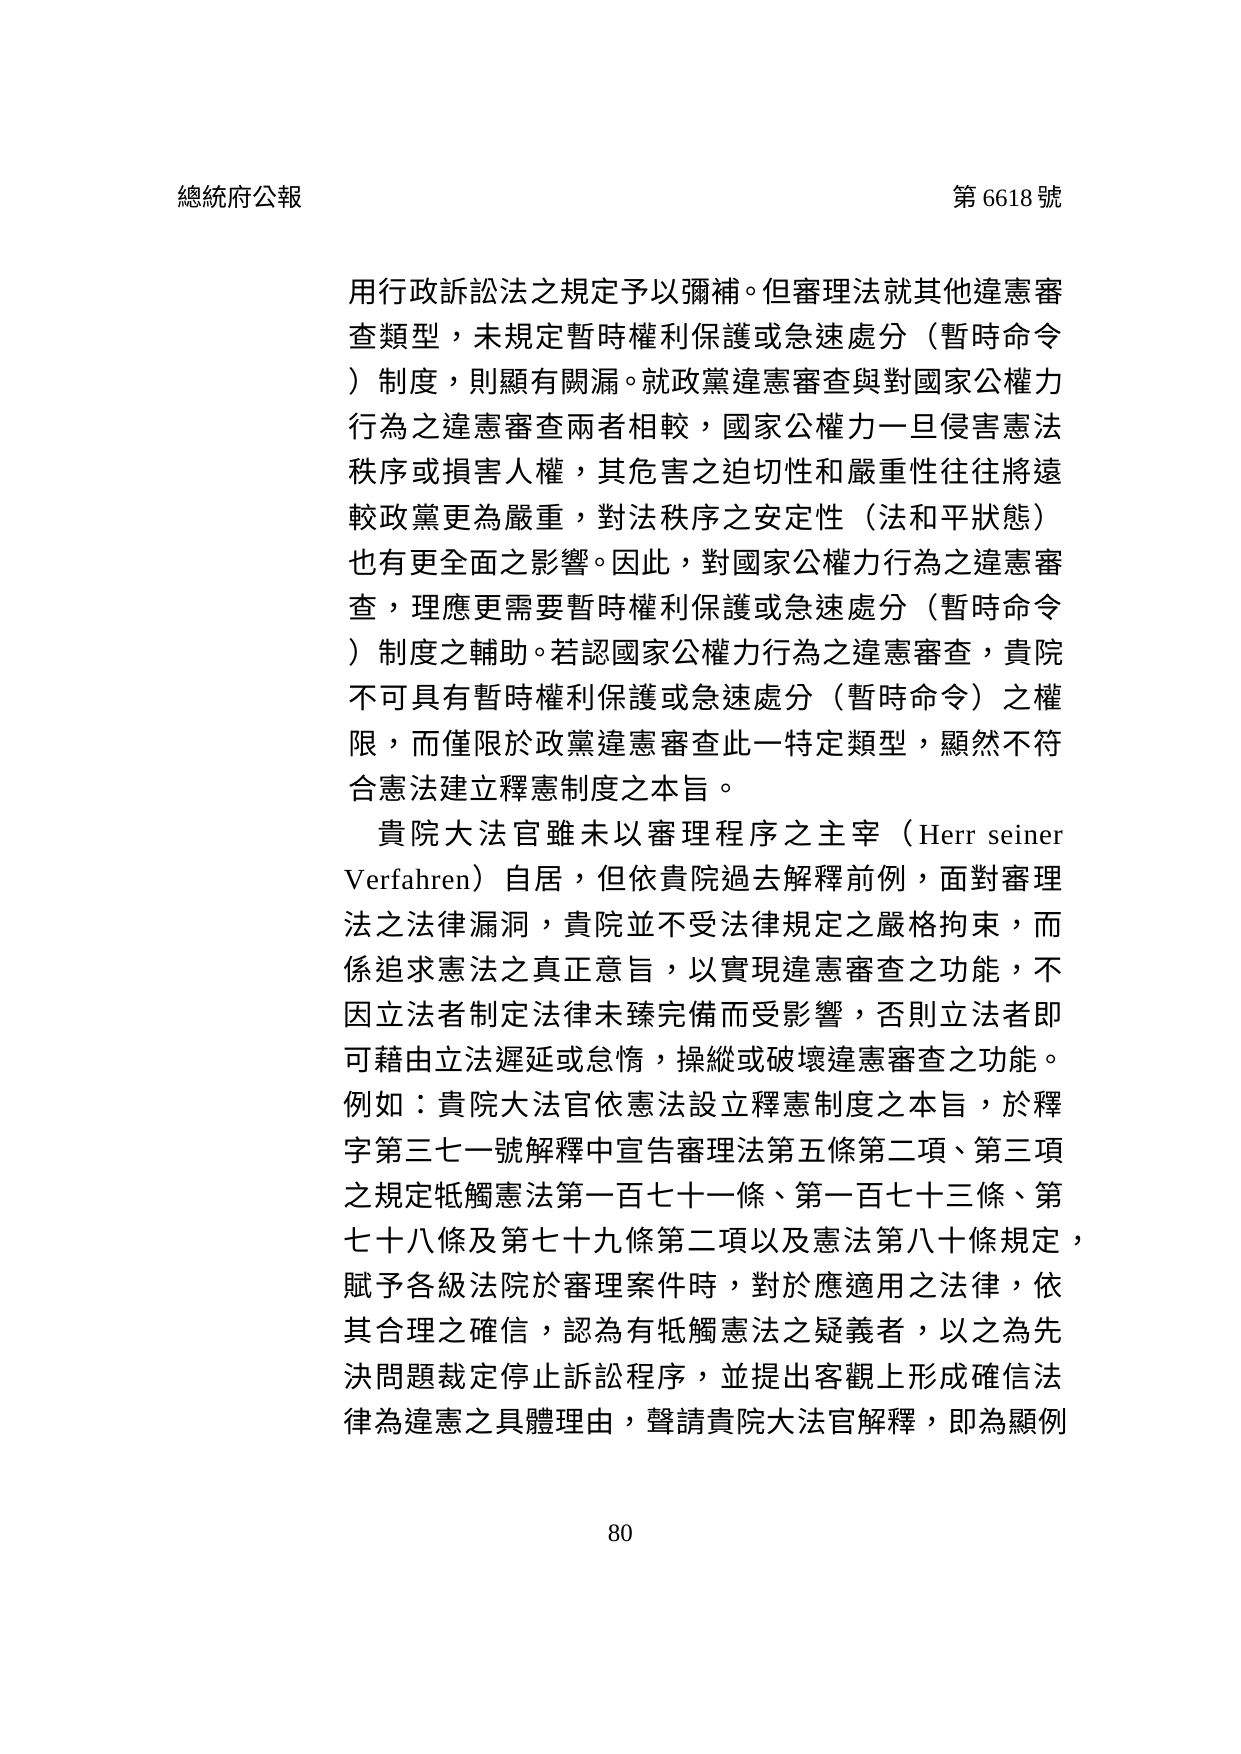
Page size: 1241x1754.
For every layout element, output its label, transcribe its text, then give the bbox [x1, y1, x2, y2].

text 用行政訴訟法之規定予以彌補。但審理法就其他違憲審查類型，未規定暫時權利保護或急速處分（暫時命令）制度，則顯有闕漏。就政黨違憲審查與對國家公權力行為之違憲審查兩者相較，國家公權力一旦侵害憲法秩序或損害人權，其危害之迫切性和嚴重性往往將遠較政黨更為嚴重，對法秩序之安定性（法和平狀態）也有更全面之影響。因此，對國家公權力行為之違憲審查，理應更需要暫時權利保護或急速處分（暫時命令）制度之輔助。若認國家公權力行為之違憲審查，貴院不可具有暫時權利保護或急速處分（暫時命令）之權限，而僅限於政黨違憲審查此一特定類型，顯然不符合憲法建立釋憲制度之本旨。 [348, 266, 1063, 808]
text 貴院大法官雖未以審理程序之主宰（Herr seiner Verfahren）自居，但依貴院過去解釋前例，面對審理法之法律漏洞，貴院並不受法律規定之嚴格拘束，而係追求憲法之真正意旨，以實現違憲審查之功能，不因立法者制定法律未臻完備而受影響，否則立法者即可藉由立法遲延或怠惰，操縱或破壞違憲審查之功能。例如：貴院大法官依憲法設立釋憲制度之本旨，於釋字第三七一號解釋中宣告審理法第五條第二項、第三項之規定牴觸憲法第一百七十一條、第一百七十三條、第七十八條及第七十九條第二項以及憲法第八十條規定，賦予各級法院於審理案件時，對於應適用之法律，依其合理之確信，認為有牴觸憲法之疑義者，以之為先決問題裁定停止訴訟程序，並提出客觀上形成確信法律為違憲之具體理由，聲請貴院大法官解釋，即為顯例。 [344, 808, 1063, 1441]
